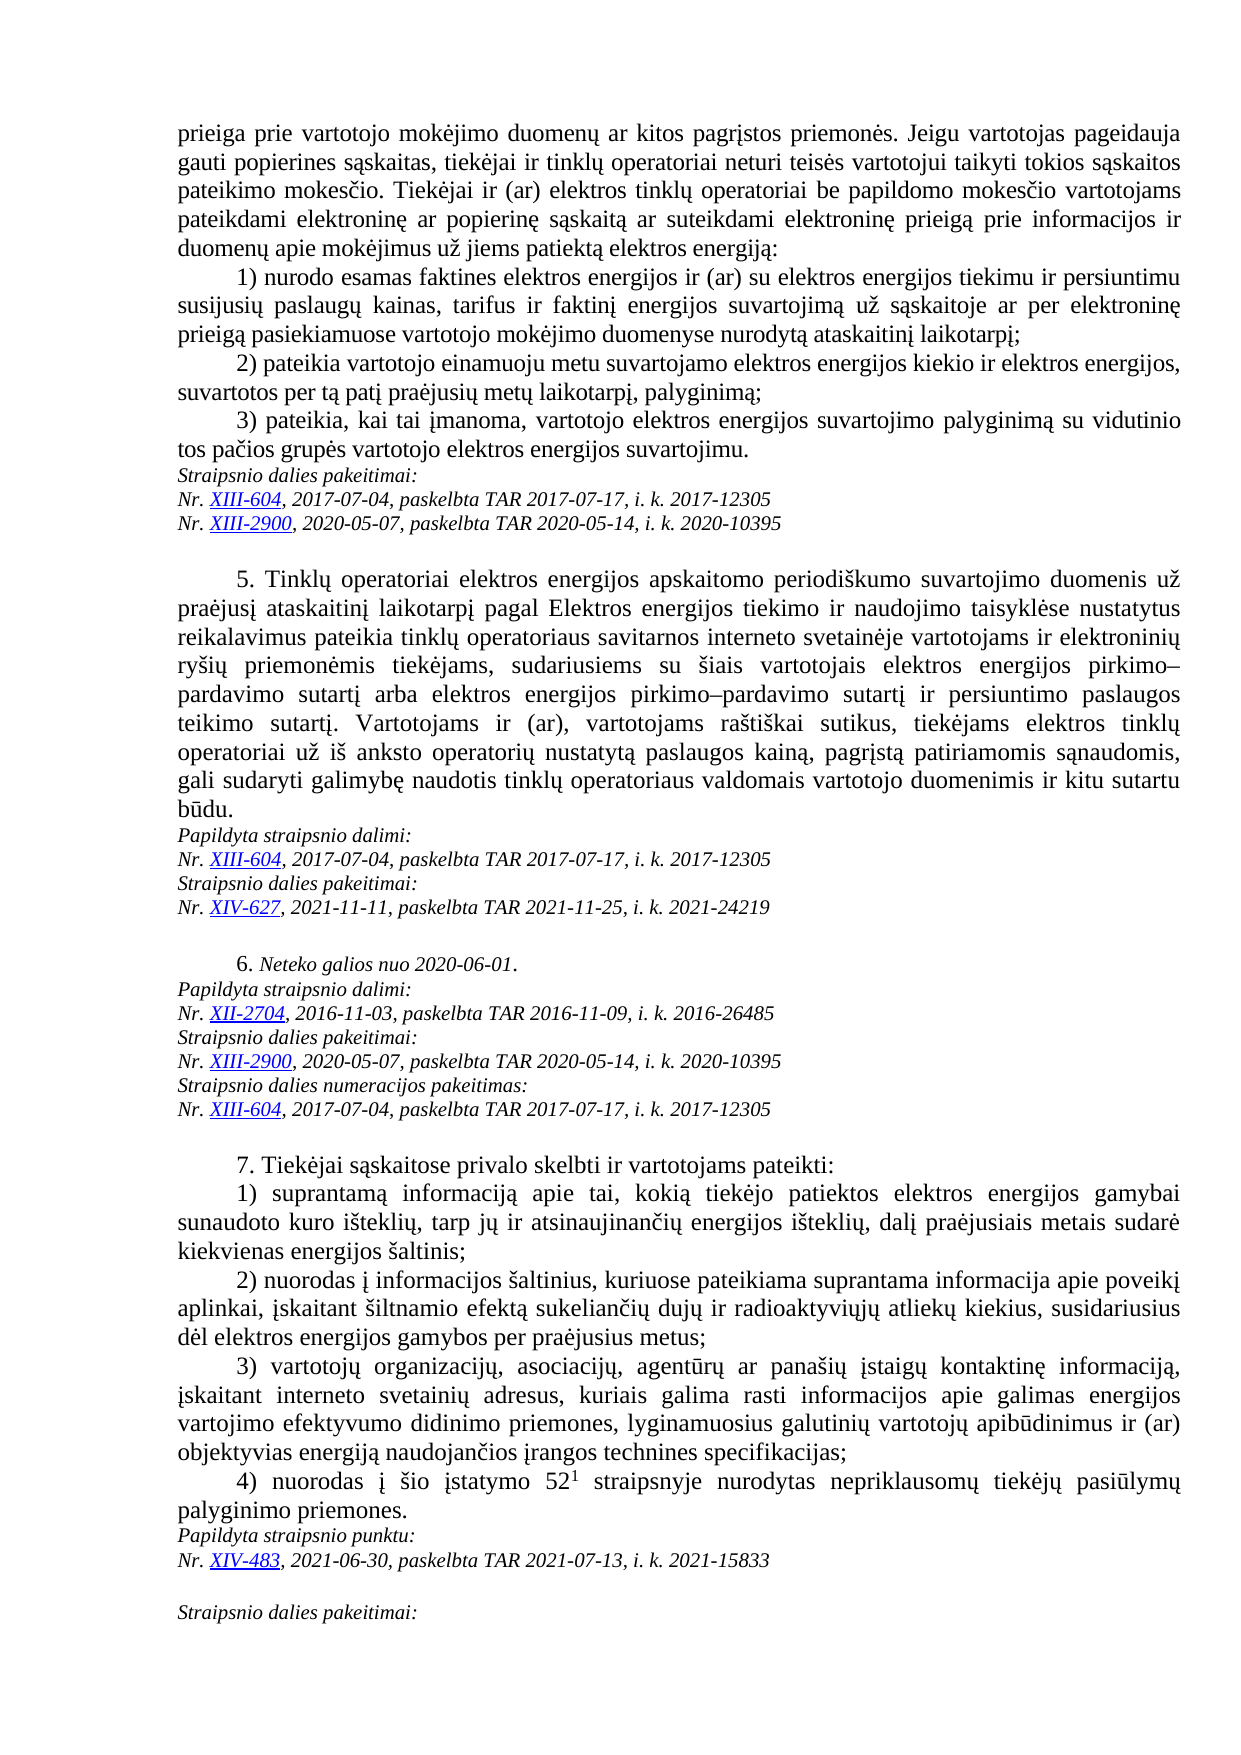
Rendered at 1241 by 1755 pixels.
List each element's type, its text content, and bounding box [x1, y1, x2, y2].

text 6. Neteko galios nuo 2020-06-01. [177, 948, 1181, 977]
text Nr. XIII-2900, 2020-05-07, paskelbta TAR 2020-05-14, i. k. 2020-10395 [177, 511, 1181, 535]
text 5. Tinklų operatoriai elektros energijos apskaitomo periodiškumo suvartojimo duomenis už praėjusį ataskaitinį laikotarpį pagal Elektros energijos tiekimo ir naudojimo taisyklėse nustatytus reikalavimus pateikia tinklų operatoriaus savitarnos interneto svetainėje vartotojams ir elektroninių ryšių priemonėmis tiekėjams, sudariusiems su šiais vartotojais elektros energijos pirkimo–pardavimo sutartį arba elektros energijos pirkimo–pardavimo sutartį ir persiuntimo paslaugos teikimo sutartį. Vartotojams ir (ar), vartotojams raštiškai sutikus, tiekėjams elektros tinklų operatoriai už iš anksto operatorių nustatytą paslaugos kainą, pagrįstą patiriamomis sąnaudomis, gali sudaryti galimybę naudotis tinklų operatoriaus valdomais vartotojo duomenimis ir kitu sutartu būdu. [177, 564, 1181, 823]
text Nr. XIII-604, 2017-07-04, paskelbta TAR 2017-07-17, i. k. 2017-12305 [177, 847, 1181, 871]
text Straipsnio dalies pakeitimai: [177, 463, 1181, 487]
text 4) nuorodas į šio įstatymo 521 straipsnyje nurodytas nepriklausomų tiekėjų pasiūlymų palyginimo priemones. [177, 1466, 1181, 1523]
text Papildyta straipsnio dalimi: [177, 823, 1181, 847]
text 2) nuorodas į informacijos šaltinius, kuriuose pateikiama suprantama informacija apie poveikį aplinkai, įskaitant šiltnamio efektą sukeliančių dujų ir radioaktyviųjų atliekų kiekius, susidariusius dėl elektros energijos gamybos per praėjusius metus; [177, 1265, 1181, 1351]
text Nr. XIII-604, 2017-07-04, paskelbta TAR 2017-07-17, i. k. 2017-12305 [177, 1097, 1181, 1121]
text Nr. XIV-627, 2021-11-11, paskelbta TAR 2021-11-25, i. k. 2021-24219 [177, 895, 1181, 919]
text 3) pateikia, kai tai įmanoma, vartotojo elektros energijos suvartojimo palyginimą su vidutinio tos pačios grupės vartotojo elektros energijos suvartojimu. [177, 406, 1181, 463]
text Papildyta straipsnio punktu: [177, 1523, 1181, 1547]
text 1) suprantamą informaciją apie tai, kokią tiekėjo patiektos elektros energijos gamybai sunaudoto kuro išteklių, tarp jų ir atsinaujinančių energijos išteklių, dalį praėjusiais metais sudarė kiekvienas energijos šaltinis; [177, 1178, 1181, 1265]
text Straipsnio dalies pakeitimai: [177, 871, 1181, 895]
text Straipsnio dalies numeracijos pakeitimas: [177, 1073, 1181, 1097]
text Straipsnio dalies pakeitimai: [177, 1025, 1181, 1049]
text Straipsnio dalies pakeitimai: [177, 1600, 1181, 1624]
text Papildyta straipsnio dalimi: [177, 977, 1181, 1001]
text 3) vartotojų organizacijų, asociacijų, agentūrų ar panašių įstaigų kontaktinę informaciją, įskaitant interneto svetainių adresus, kuriais galima rasti informacijos apie galimas energijos vartojimo efektyvumo didinimo priemones, lyginamuosius galutinių vartotojų apibūdinimus ir (ar) objektyvias energiją naudojančios įrangos technines specifikacijas; [177, 1351, 1181, 1466]
text Nr. XII-2704, 2016-11-03, paskelbta TAR 2016-11-09, i. k. 2016-26485 [177, 1001, 1181, 1025]
text 1) nurodo esamas faktines elektros energijos ir (ar) su elektros energijos tiekimu ir persiuntimu susijusių paslaugų kainas, tarifus ir faktinį energijos suvartojimą už sąskaitoje ar per elektroninę prieigą pasiekiamuose vartotojo mokėjimo duomenyse nurodytą ataskaitinį laikotarpį; [177, 262, 1181, 348]
text 7. Tiekėjai sąskaitose privalo skelbti ir vartotojams pateikti: [177, 1150, 1181, 1178]
text prieiga prie vartotojo mokėjimo duomenų ar kitos pagrįstos priemonės. Jeigu vartotojas pageidauja gauti popierines sąskaitas, tiekėjai ir tinklų operatoriai neturi teisės vartotojui taikyti tokios sąskaitos pateikimo mokesčio. Tiekėjai ir (ar) elektros tinklų operatoriai be papildomo mokesčio vartotojams pateikdami elektroninę ar popierinę sąskaitą ar suteikdami elektroninę prieigą prie informacijos ir duomenų apie mokėjimus už jiems patiektą elektros energiją: [177, 118, 1181, 262]
text 2) pateikia vartotojo einamuoju metu suvartojamo elektros energijos kiekio ir elektros energijos, suvartotos per tą patį praėjusių metų laikotarpį, palyginimą; [177, 348, 1181, 406]
text Nr. XIV-483, 2021-06-30, paskelbta TAR 2021-07-13, i. k. 2021-15833 [177, 1547, 1181, 1572]
text Nr. XIII-2900, 2020-05-07, paskelbta TAR 2020-05-14, i. k. 2020-10395 [177, 1049, 1181, 1073]
text Nr. XIII-604, 2017-07-04, paskelbta TAR 2017-07-17, i. k. 2017-12305 [177, 487, 1181, 511]
